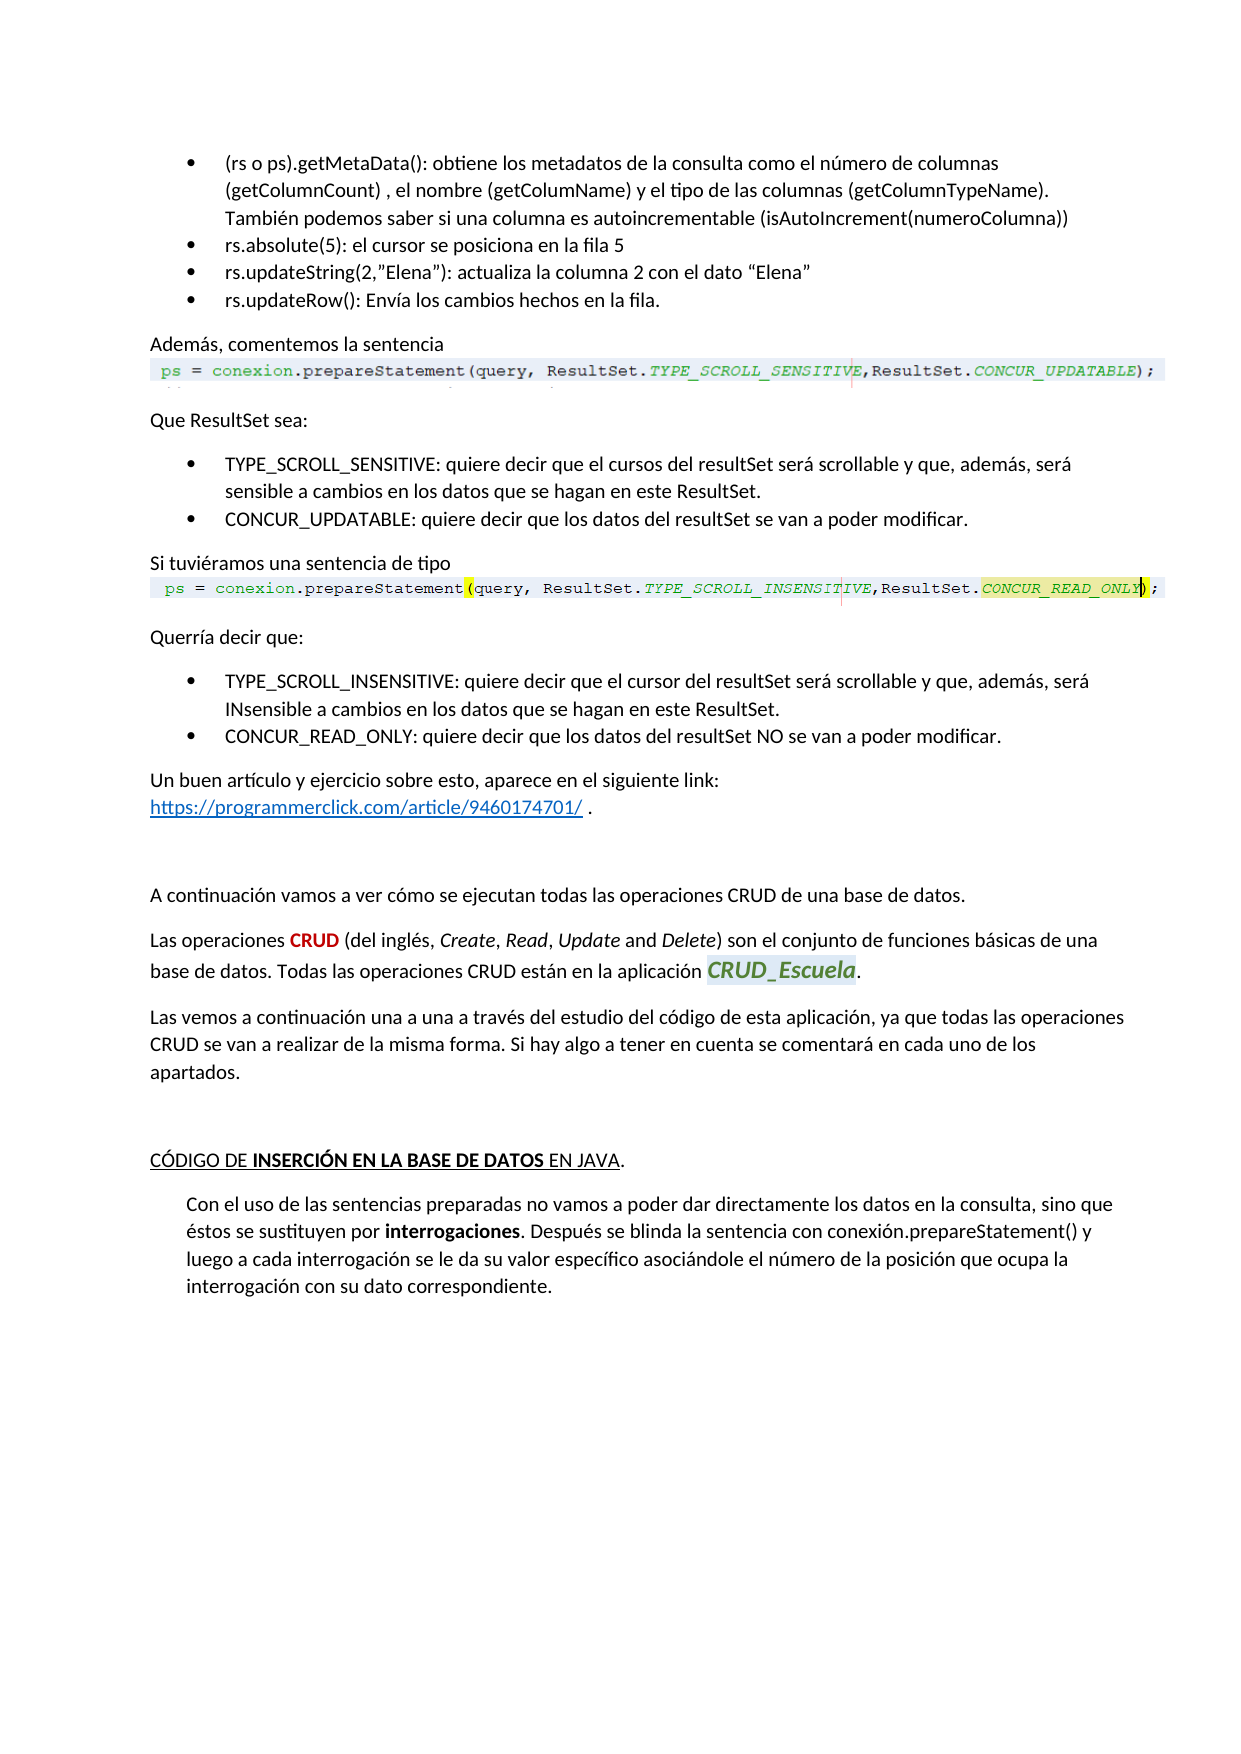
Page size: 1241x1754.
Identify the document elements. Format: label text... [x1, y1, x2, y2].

text Que ResultSet sea: [150, 407, 1128, 432]
text Las operaciones CRUD (del inglés, Create, Read, Update and Delete) son el conjunto de funciones básicas de una base de datos. Todas las operaciones CRUD están en la aplicación CRUD_Escuela. [150, 927, 1128, 985]
text Querría decir que: [150, 624, 1128, 650]
list TYPE_SCROLL_INSENSITIVE: quiere decir que el cursor del resultSet será scrollable y que, además, será INsensible a cambios en los datos que se hagan en este ResultSet. [187, 668, 1128, 721]
list TYPE_SCROLL_SENSITIVE: quiere decir que el cursos del resultSet será scrollable y que, además, será sensible a cambios en los datos que se hagan en este ResultSet. [187, 451, 1128, 504]
list CONCUR_UPDATABLE: quiere decir que los datos del resultSet se van a poder modificar. [187, 506, 1128, 531]
list rs.updateRow(): Envía los cambios hechos en la fila. [187, 287, 1128, 312]
text Con el uso de las sentencias preparadas no vamos a poder dar directamente los datos en la consulta, sino que éstos se sustituyen por interrogaciones. Después se blinda la sentencia con conexión.prepareStatement() y luego a cada interrogación se le da su valor específico asociándole el número de la posición que ocupa la interrogación con su dato correspondiente. [186, 1191, 1128, 1299]
picture [150, 577, 1166, 606]
list rs.updateString(2,”Elena”): actualiza la columna 2 con el dato “Elena” [187, 259, 1128, 285]
list CONCUR_READ_ONLY: quiere decir que los datos del resultSet NO se van a poder modificar. [187, 723, 1128, 748]
text Si tuviéramos una sentencia de tipo [150, 550, 1128, 577]
text CÓDIGO DE INSERCIÓN EN LA BASE DE DATOS EN JAVA. [150, 1147, 1128, 1172]
list rs.absolute(5): el cursor se posiciona en la fila 5 [187, 232, 1128, 258]
text Además, comentemos la sentencia [150, 331, 1128, 358]
picture [150, 358, 1166, 388]
text Un buen artículo y ejercicio sobre esto, aparece en el siguiente link: https://programmerclick.com/article/9460174701/ . [150, 767, 1128, 820]
text Las vemos a continuación una a una a través del estudio del código de esta aplicación, ya que todas las operaciones CRUD se van a realizar de la misma forma. Si hay algo a tener en cuenta se comentará en cada uno de los apartados. [150, 1004, 1128, 1084]
text A continuación vamos a ver cómo se ejecutan todas las operaciones CRUD de una base de datos. [150, 883, 1128, 908]
list (rs o ps).getMetaData(): obtiene los metadatos de la consulta como el número de columnas (getColumnCount) , el nombre (getColumName) y el tipo de las columnas (getColumnTypeName). También podemos saber si una columna es autoincrementable (isAutoIncrement(numeroColumna)) [187, 150, 1128, 230]
